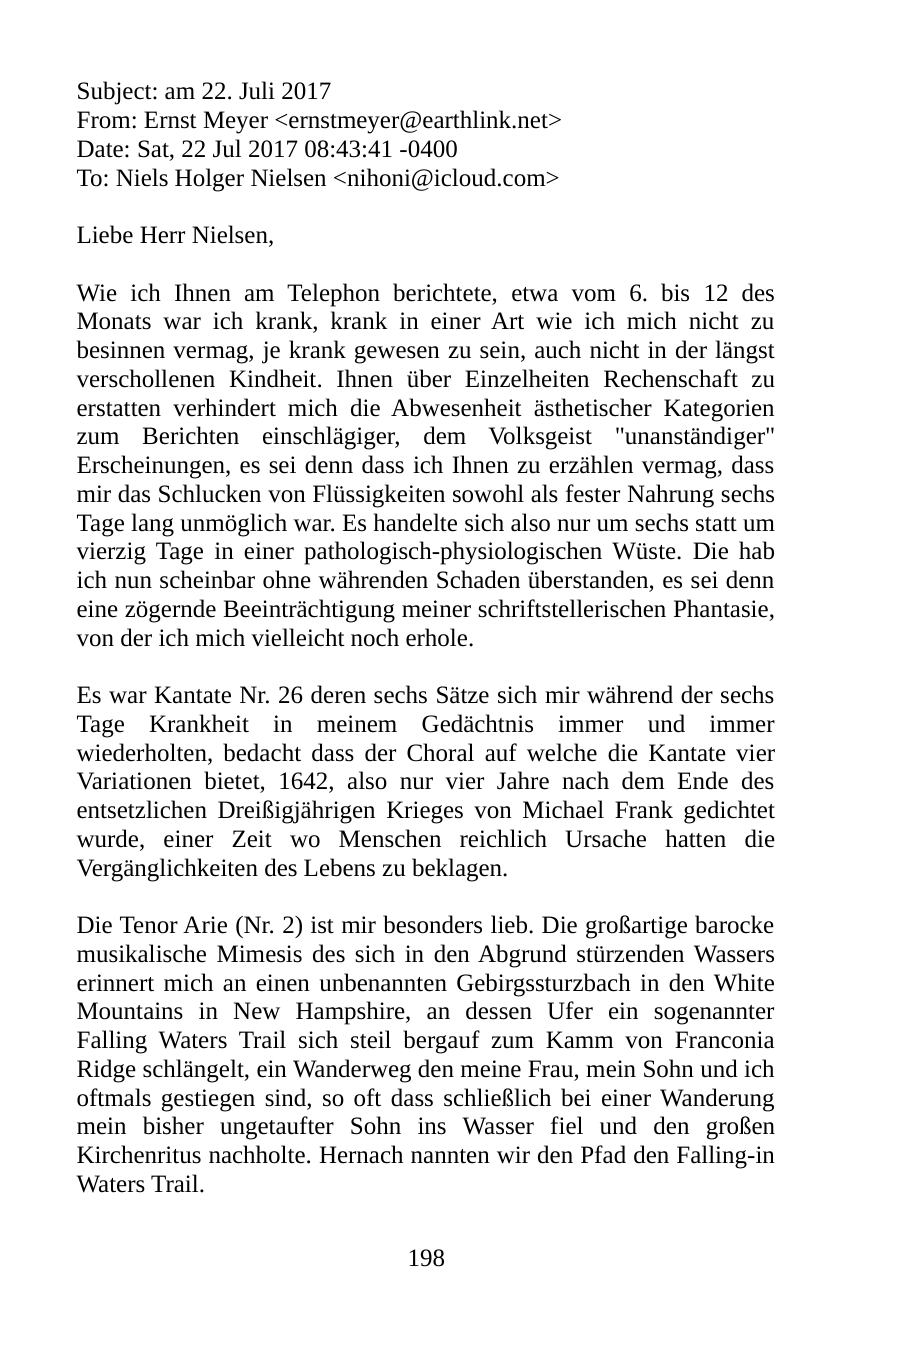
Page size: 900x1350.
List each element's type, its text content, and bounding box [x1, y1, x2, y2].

text Subject: am 22. Juli 2017 [76, 76, 776, 105]
text Die Tenor Arie (Nr. 2) ist mir besonders lieb. Die großartige barocke musikalische Mimesis des sich in den Abgrund stürzenden Wassers erinnert mich an einen unbenannten Gebirgssturzbach in den White Mountains in New Hampshire, an dessen Ufer ein sogenannter Falling Waters Trail sich steil bergauf zum Kamm von Franconia Ridge schlängelt, ein Wanderweg den meine Frau, mein Sohn und ich oftmals gestiegen sind, so oft dass schließlich bei einer Wanderung mein bisher ungetaufter Sohn ins Wasser fiel und den großen Kirchenritus nachholte. Hernach nannten wir den Pfad den Falling-in Waters Trail. [76, 910, 776, 1198]
text Es war Kantate Nr. 26 deren sechs Sätze sich mir während der sechs Tage Krankheit in meinem Gedächtnis immer und immer wiederholten, bedacht dass der Choral auf welche die Kantate vier Variationen bietet, 1642, also nur vier Jahre nach dem Ende des entsetzlichen Dreißigjährigen Krieges von Michael Frank gedichtet wurde, einer Zeit wo Menschen reichlich Ursache hatten die Vergänglichkeiten des Lebens zu beklagen. [76, 680, 776, 881]
text From: Ernst Meyer <ernstmeyer@earthlink.net> [76, 105, 776, 134]
text Liebe Herr Nielsen, [76, 220, 776, 249]
text Wie ich Ihnen am Telephon berichtete, etwa vom 6. bis 12 des Monats war ich krank, krank in einer Art wie ich mich nicht zu besinnen vermag, je krank gewesen zu sein, auch nicht in der längst verschollenen Kindheit. Ihnen über Einzelheiten Rechenschaft zu erstatten verhindert mich die Abwesenheit ästhetischer Kategorien zum Berichten einschlägiger, dem Volksgeist "unanständiger" Erscheinungen, es sei denn dass ich Ihnen zu erzählen vermag, dass mir das Schlucken von Flüssigkeiten sowohl als fester Nahrung sechs Tage lang unmöglich war. Es handelte sich also nur um sechs statt um vierzig Tage in einer pathologisch-physiologischen Wüste. Die hab ich nun scheinbar ohne währenden Schaden überstanden, es sei denn eine zögernde Beeinträchtigung meiner schriftstellerischen Phantasie, von der ich mich vielleicht noch erhole. [76, 278, 776, 651]
text To: Niels Holger Nielsen <nihoni@icloud.com> [76, 163, 776, 191]
text Date: Sat, 22 Jul 2017 08:43:41 -0400 [76, 134, 776, 163]
